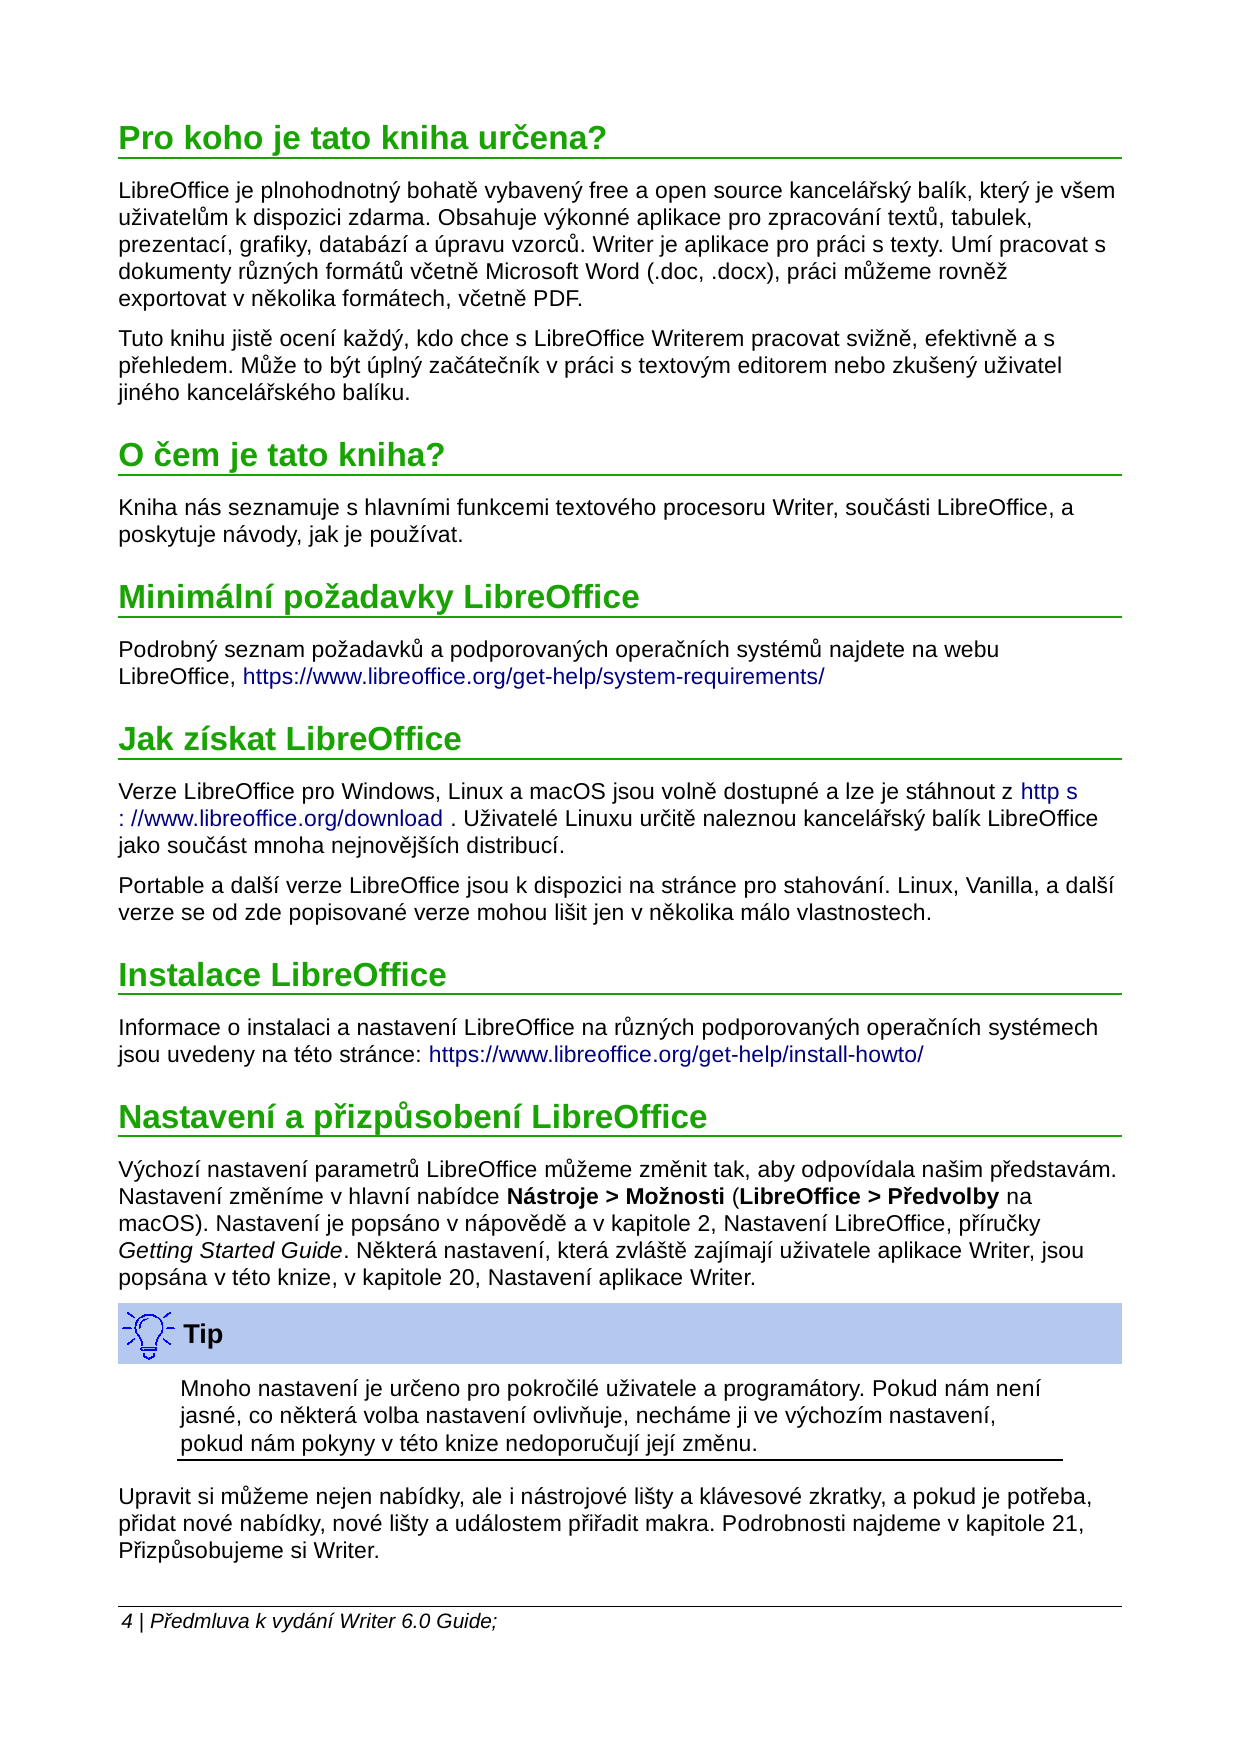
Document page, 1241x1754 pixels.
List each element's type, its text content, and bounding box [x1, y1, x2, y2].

subtitle Instalace LibreOffice [118, 955, 1122, 993]
text Informace o instalaci a nastavení LibreOffice na různých podporovaných operačních systémech jsou uvedeny na této stránce: https://www.libreoffice.org/get-help/install-howto/ [118, 1013, 1122, 1067]
subtitle Pro koho je tato kniha určena? [118, 118, 1122, 157]
text Upravit si můžeme nejen nabídky, ale i nástrojové lišty a klávesové zkratky, a pokud je potřeba, přidat nové nabídky, nové lišty a událostem přiřadit makra. Podrobnosti najdeme v kapitole 21, Přizpůsobujeme si Writer. [118, 1482, 1122, 1563]
text Podrobný seznam požadavků a podporovaných operačních systémů najdete na webu LibreOffice, https://www.libreoffice.org/get-help/system-requirements/ [118, 635, 1122, 689]
text Portable a další verze LibreOffice jsou k dispozici na stránce pro stahování. Linux, Vanilla, a další verze se od zde popisované verze mohou lišit jen v několika málo vlastnostech. [118, 871, 1122, 925]
text Mnoho nastavení je určeno pro pokročilé uživatele a programátory. Pokud nám není jasné, co některá volba nastavení ovlivňuje, necháme ji ve výchozím nastavení, pokud nám pokyny v této knize nedoporučují její změnu. [177, 1372, 1063, 1459]
picture [119, 1304, 179, 1364]
text Výchozí nastavení parametrů LibreOffice můžeme změnit tak, aby odpovídala našim představám. Nastavení změníme v hlavní nabídce Nástroje > Možnosti (LibreOffice > Předvolby na macOS). Nastavení je popsáno v nápovědě a v kapitole 2, Nastavení LibreOffice, příručky Getting Started Guide. Některá nastavení, která zvláště zajímají uživatele aplikace Writer, jsou popsána v této knize, v kapitole 20, Nastavení aplikace Writer. [118, 1155, 1122, 1291]
subtitle Tip [118, 1303, 1122, 1364]
subtitle O čem je tato kniha? [118, 435, 1122, 474]
subtitle Minimální požadavky LibreOffice [118, 577, 1122, 616]
text Tuto knihu jistě ocení každý, kdo chce s LibreOffice Writerem pracovat svižně, efektivně a s přehledem. Může to být úplný začátečník v práci s textovým editorem nebo zkušený uživatel jiného kancelářského balíku. [118, 324, 1122, 406]
text Verze LibreOffice pro Windows, Linux a macOS jsou volně dostupné a lze je stáhnout z http s : //www.libreoffice.org/download . Uživatelé Linuxu určitě naleznou kancelářský balík LibreOffice jako součást mnoha nejnovějších distribucí. [118, 777, 1122, 859]
text Kniha nás seznamuje s hlavními funkcemi textového procesoru Writer, součásti LibreOffice, a poskytuje návody, jak je používat. [118, 493, 1122, 548]
subtitle Nastavení a přizpůsobení LibreOffice [118, 1097, 1122, 1135]
text LibreOffice je plnohodnotný bohatě vybavený free a open source kancelářský balík, který je všem uživatelům k dispozici zdarma. Obsahuje výkonné aplikace pro zpracování textů, tabulek, prezentací, grafiky, databází a úpravu vzorců. Writer je aplikace pro práci s texty. Umí pracovat s dokumenty různých formátů včetně Microsoft Word (.doc, .docx), práci můžeme rovněž exportovat v několika formátech, včetně PDF. [118, 176, 1122, 312]
subtitle Jak získat LibreOffice [118, 719, 1122, 758]
